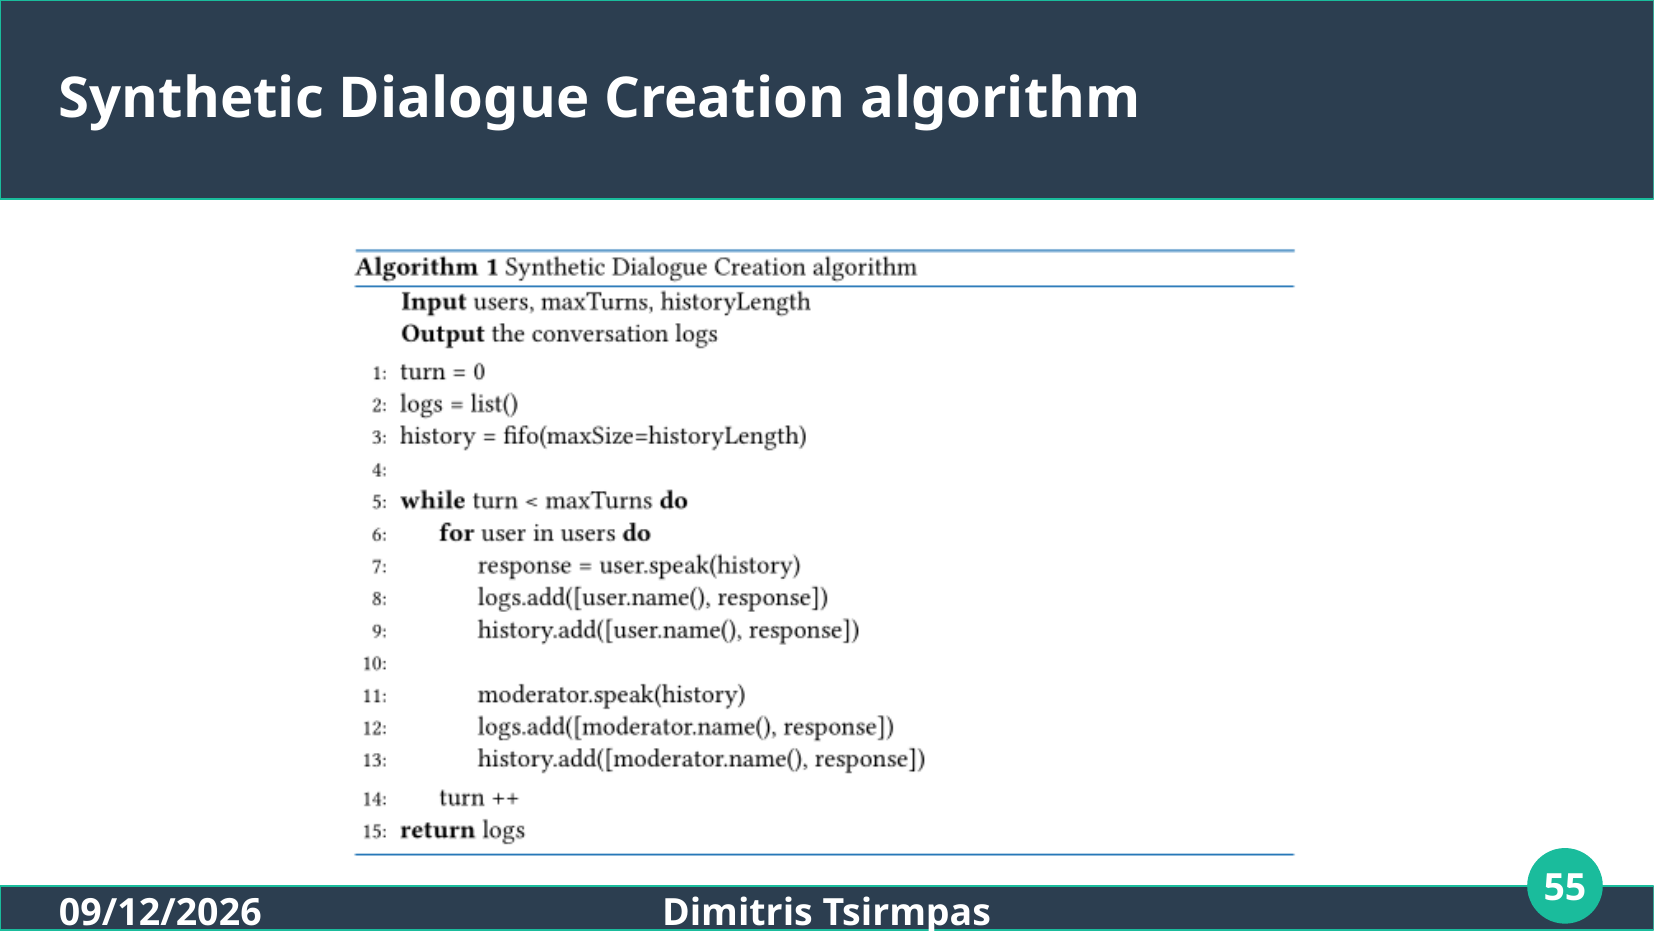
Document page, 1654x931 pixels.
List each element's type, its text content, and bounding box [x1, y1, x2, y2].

picture [348, 243, 1305, 864]
title Synthetic Dialogue Creation algorithm [59, 37, 1595, 155]
